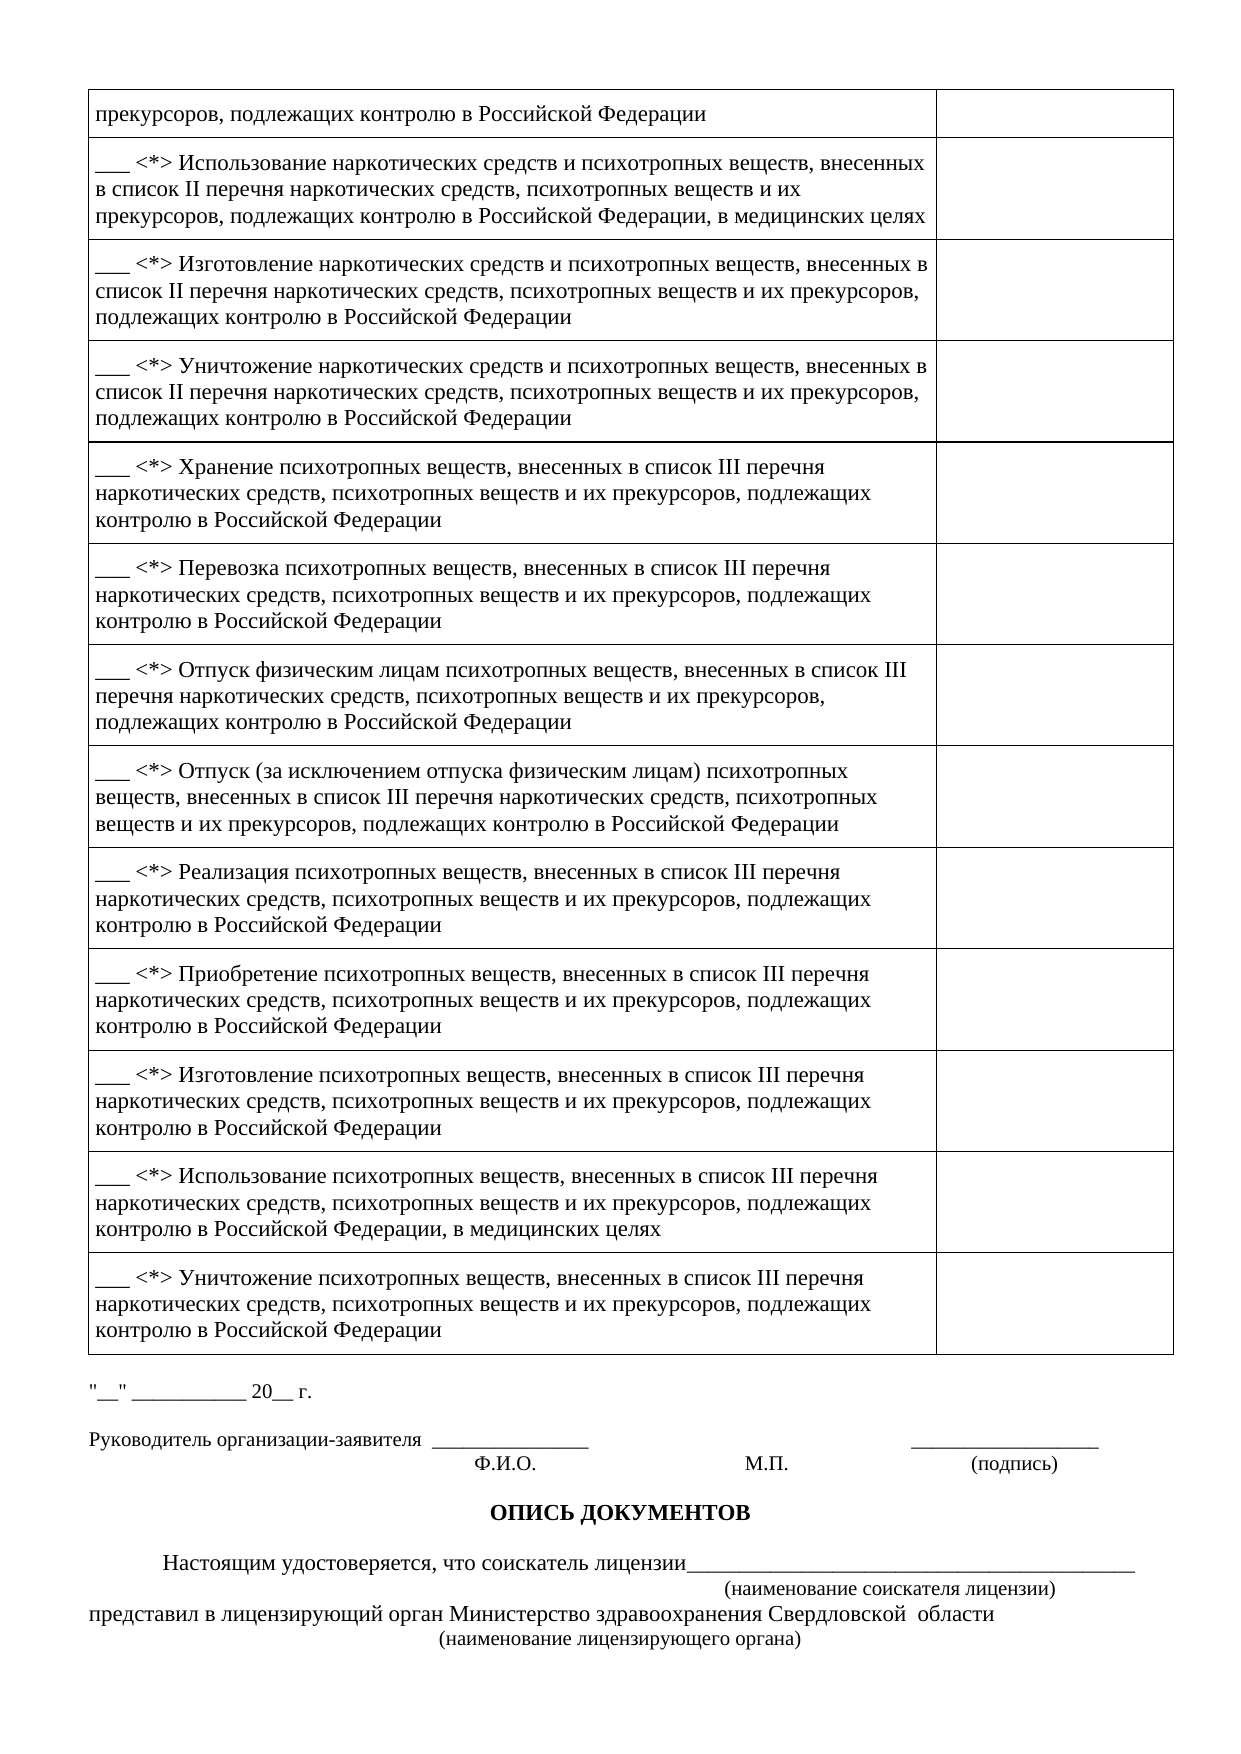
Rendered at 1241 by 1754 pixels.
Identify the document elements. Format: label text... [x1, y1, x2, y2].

text Настоящим удостоверяется, что соискатель лицензии___________________________________________ [89, 1549, 1151, 1576]
text (наименование лицензирующего органа) [89, 1626, 1151, 1650]
text (наименование соискателя лицензии) [89, 1576, 1151, 1600]
text "__" ___________ 20__ г. [89, 1379, 1151, 1403]
table_cell ___ <*> Уничтожение наркотических средств и психотропных веществ, внесенных в список II перечня наркотических средств, психотропных веществ и их прекурсоров, подлежащих контролю в Российской Федерации [89, 341, 936, 441]
table_cell [937, 1152, 1173, 1252]
table_cell [937, 746, 1173, 847]
table_cell ___ <*> Реализация психотропных веществ, внесенных в список III перечня наркотических средств, психотропных веществ и их прекурсоров, подлежащих контролю в Российской Федерации [89, 848, 936, 948]
table_cell ___ <*> Отпуск (за исключением отпуска физическим лицам) психотропных веществ, внесенных в список III перечня наркотических средств, психотропных веществ и их прекурсоров, подлежащих контролю в Российской Федерации [89, 746, 936, 847]
table_cell [937, 240, 1173, 340]
text Ф.И.О. М.П. (подпись) [89, 1451, 1151, 1475]
table_cell [937, 341, 1173, 441]
table_cell [937, 90, 1173, 137]
table_cell ___ <*> Приобретение психотропных веществ, внесенных в список III перечня наркотических средств, психотропных веществ и их прекурсоров, подлежащих контролю в Российской Федерации [89, 949, 936, 1049]
table_cell ___ <*> Уничтожение психотропных веществ, внесенных в список III перечня наркотических средств, психотропных веществ и их прекурсоров, подлежащих контролю в Российской Федерации [89, 1253, 936, 1353]
table_cell ___ <*> Использование наркотических средств и психотропных веществ, внесенных в список II перечня наркотических средств, психотропных веществ и их прекурсоров, подлежащих контролю в Российской Федерации, в медицинских целях [89, 138, 936, 239]
table_cell [937, 1253, 1173, 1353]
table_cell прекурсоров, подлежащих контролю в Российской Федерации [89, 90, 936, 137]
table_cell ___ <*> Хранение психотропных веществ, внесенных в список III перечня наркотических средств, психотропных веществ и их прекурсоров, подлежащих контролю в Российской Федерации [89, 443, 936, 543]
text ОПИСЬ ДОКУМЕНТОВ [89, 1499, 1151, 1525]
text Руководитель организации-заявителя _______________ __________________ [89, 1427, 1151, 1451]
table_cell ___ <*> Использование психотропных веществ, внесенных в список III перечня наркотических средств, психотропных веществ и их прекурсоров, подлежащих контролю в Российской Федерации, в медицинских целях [89, 1152, 936, 1252]
table_cell [937, 138, 1173, 239]
table_cell ___ <*> Отпуск физическим лицам психотропных веществ, внесенных в список III перечня наркотических средств, психотропных веществ и их прекурсоров, подлежащих контролю в Российской Федерации [89, 645, 936, 745]
table_cell [937, 645, 1173, 745]
table_cell [937, 1051, 1173, 1151]
table_cell [937, 544, 1173, 644]
table_cell ___ <*> Перевозка психотропных веществ, внесенных в список III перечня наркотических средств, психотропных веществ и их прекурсоров, подлежащих контролю в Российской Федерации [89, 544, 936, 644]
table_cell [937, 848, 1173, 948]
table_cell ___ <*> Изготовление наркотических средств и психотропных веществ, внесенных в список II перечня наркотических средств, психотропных веществ и их прекурсоров, подлежащих контролю в Российской Федерации [89, 240, 936, 340]
text представил в лицензирующий орган Министерство здравоохранения Свердловской области [89, 1600, 1151, 1626]
table_cell [937, 949, 1173, 1049]
table_cell [937, 443, 1173, 543]
table_cell ___ <*> Изготовление психотропных веществ, внесенных в список III перечня наркотических средств, психотропных веществ и их прекурсоров, подлежащих контролю в Российской Федерации [89, 1051, 936, 1151]
